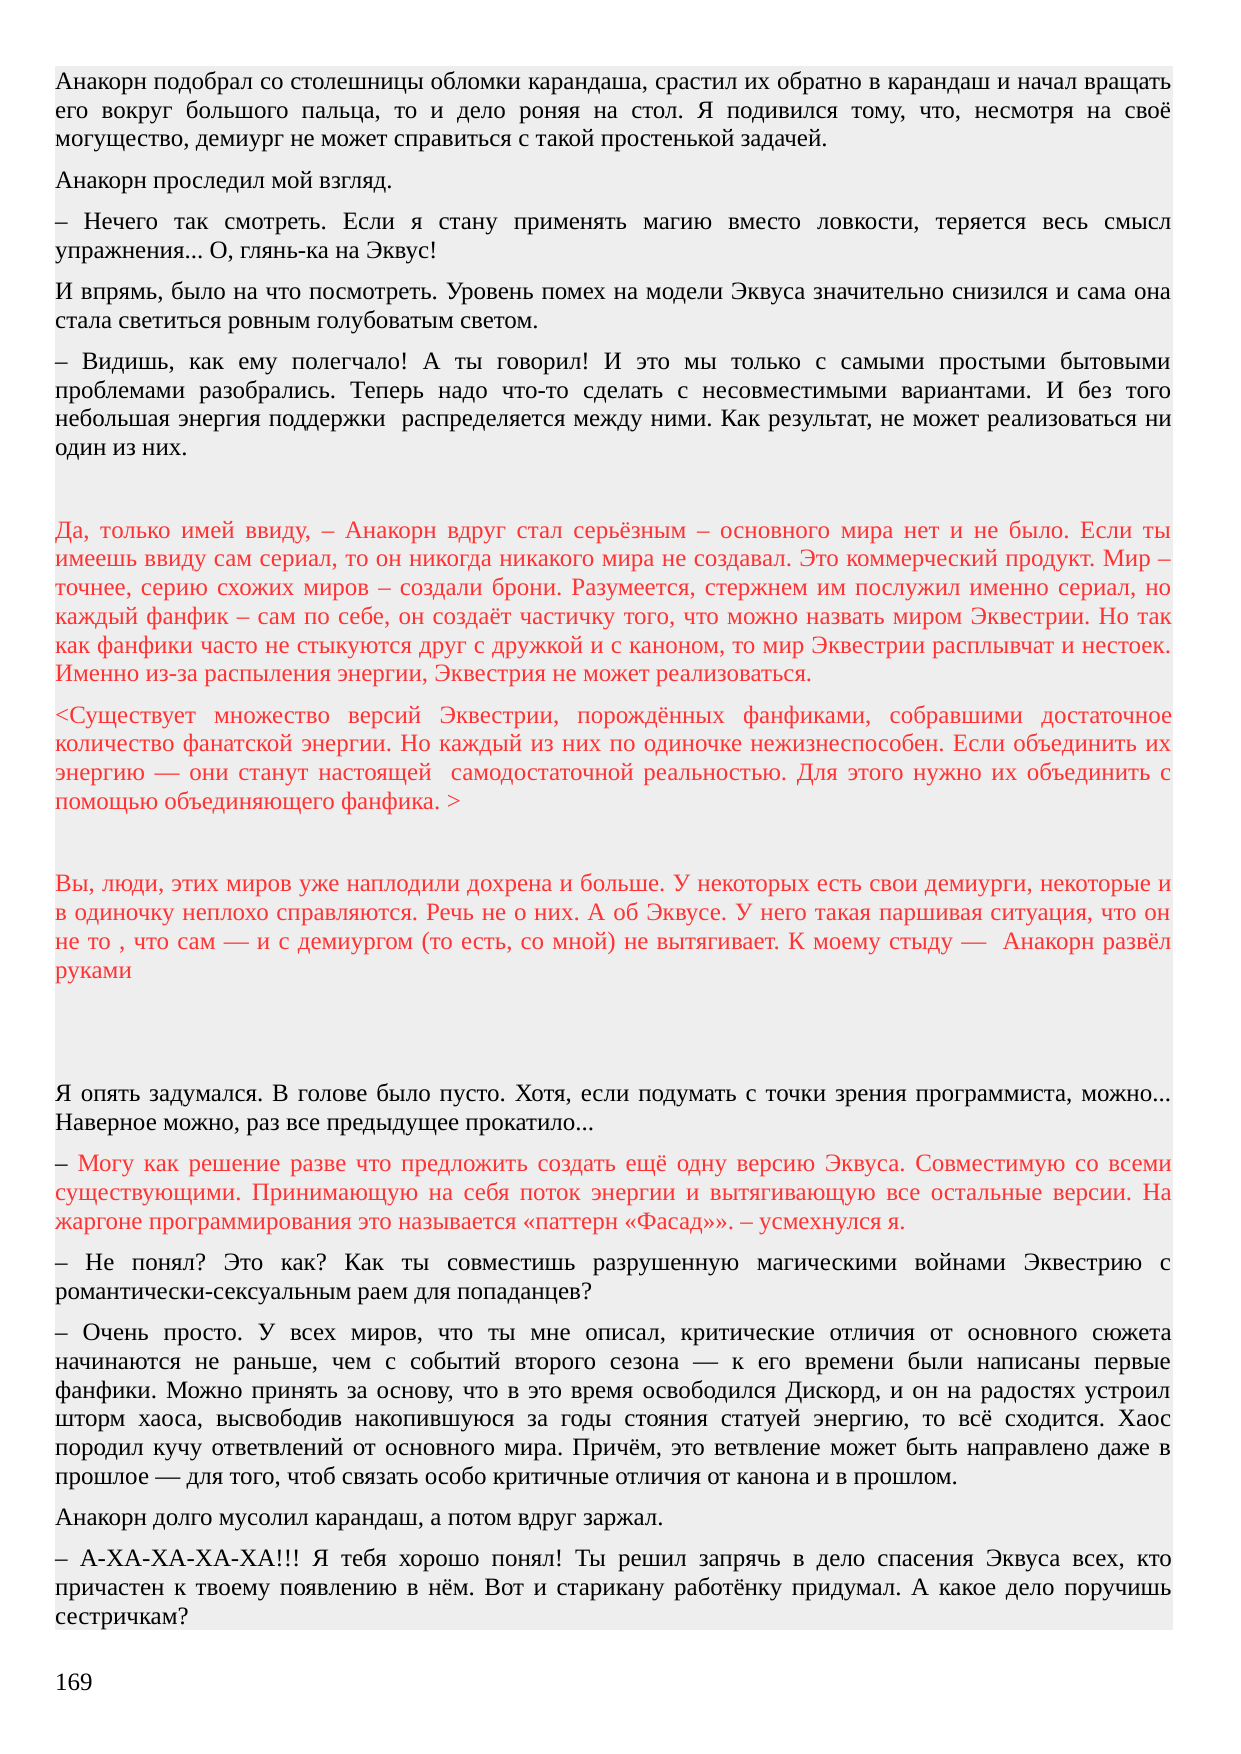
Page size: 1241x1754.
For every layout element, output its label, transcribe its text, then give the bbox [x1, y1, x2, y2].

text Да, только имей ввиду, – Анакорн вдруг стал серьёзным – основного мира нет и не было. Если ты имеешь ввиду сам сериал, то он никогда никакого мира не создавал. Это коммерческий продукт. Мир – точнее, серию схожих миров – создали брони. Разумеется, стержнем им послужил именно сериал, но каждый фанфик – сам по себе, он создаёт частичку того, что можно назвать миром Эквестрии. Но так как фанфики часто не стыкуются друг с дружкой и с каноном, то мир Эквестрии расплывчат и нестоек. Именно из-за распыления энергии, Эквестрия не может реализоваться. [55, 515, 1173, 687]
text – Очень просто. У всех миров, что ты мне описал, критические отличия от основного сюжета начинаются не раньше, чем с событий второго сезона — к его времени были написаны первые фанфики. Можно принять за основу, что в это время освободился Дискорд, и он на радостях устроил шторм хаоса, высвободив накопившуюся за годы стояния статуей энергию, то всё сходится. Хаос породил кучу ответвлений от основного мира. Причём, это ветвление может быть направлено даже в прошлое — для того, чтоб связать особо критичные отличия от канона и в прошлом. [55, 1317, 1173, 1490]
text – Могу как решение разве что предложить создать ещё одну версию Эквуса. Совместимую со всеми существующими. Принимающую на себя поток энергии и вытягивающую все остальные версии. На жаргоне программирования это называется «паттерн «Фасад»». – усмехнулся я. [55, 1148, 1173, 1235]
text Я опять задумался. В голове было пусто. Хотя, если подумать с точки зрения программиста, можно... Наверное можно, раз все предыдущее прокатило... [55, 1078, 1173, 1136]
text И впрямь, было на что посмотреть. Уровень помех на модели Эквуса значительно снизился и сама она стала светиться ровным голубоватым светом. [55, 276, 1173, 333]
text Вы, люди, этих миров уже наплодили дохрена и больше. У некоторых есть свои демиурги, некоторые и в одиночку неплохо справляются. Речь не о них. А об Эквусе. У него такая паршивая ситуация, что он не то , что сам — и с демиургом (то есть, со мной) не вытягивает. К моему стыду — Анакорн развёл руками [55, 868, 1173, 983]
text <Существует множество версий Эквестрии, порождённых фанфиками, собравшими достаточное количество фанатской энергии. Но каждый из них по одиночке нежизнеспособен. Если объединить их энергию — они станут настоящей самодостаточной реальностью. Для этого нужно их объединить с помощью объединяющего фанфика. > [55, 700, 1173, 815]
text – Видишь, как ему полегчало! А ты говорил! И это мы только с самыми простыми бытовыми проблемами разобрались. Теперь надо что-то сделать с несовместимыми вариантами. И без того небольшая энергия поддержки распределяется между ними. Как результат, не может реализоваться ни один из них. [55, 346, 1173, 461]
text Анакорн долго мусолил карандаш, а потом вдруг заржал. [55, 1502, 1173, 1531]
text – Не понял? Это как? Как ты совместишь разрушенную магическими войнами Эквестрию с романтически-сексуальным раем для попаданцев? [55, 1247, 1173, 1305]
text Анакорн подобрал со столешницы обломки карандаша, срастил их обратно в карандаш и начал вращать его вокруг большого пальца, то и дело роняя на стол. Я подивился тому, что, несмотря на своё могущество, демиург не может справиться с такой простенькой задачей. [55, 66, 1173, 152]
text – Нечего так смотреть. Если я стану применять магию вместо ловкости, теряется весь смысл упражнения... О, глянь-ка на Эквус! [55, 206, 1173, 263]
text – А-ХА-ХА-ХА-ХА!!! Я тебя хорошо понял! Ты решил запрячь в дело спасения Эквуса всех, кто причастен к твоему появлению в нём. Вот и старикану работёнку придумал. А какое дело поручишь сестричкам? [55, 1543, 1173, 1630]
text Анакорн проследил мой взгляд. [55, 165, 1173, 193]
